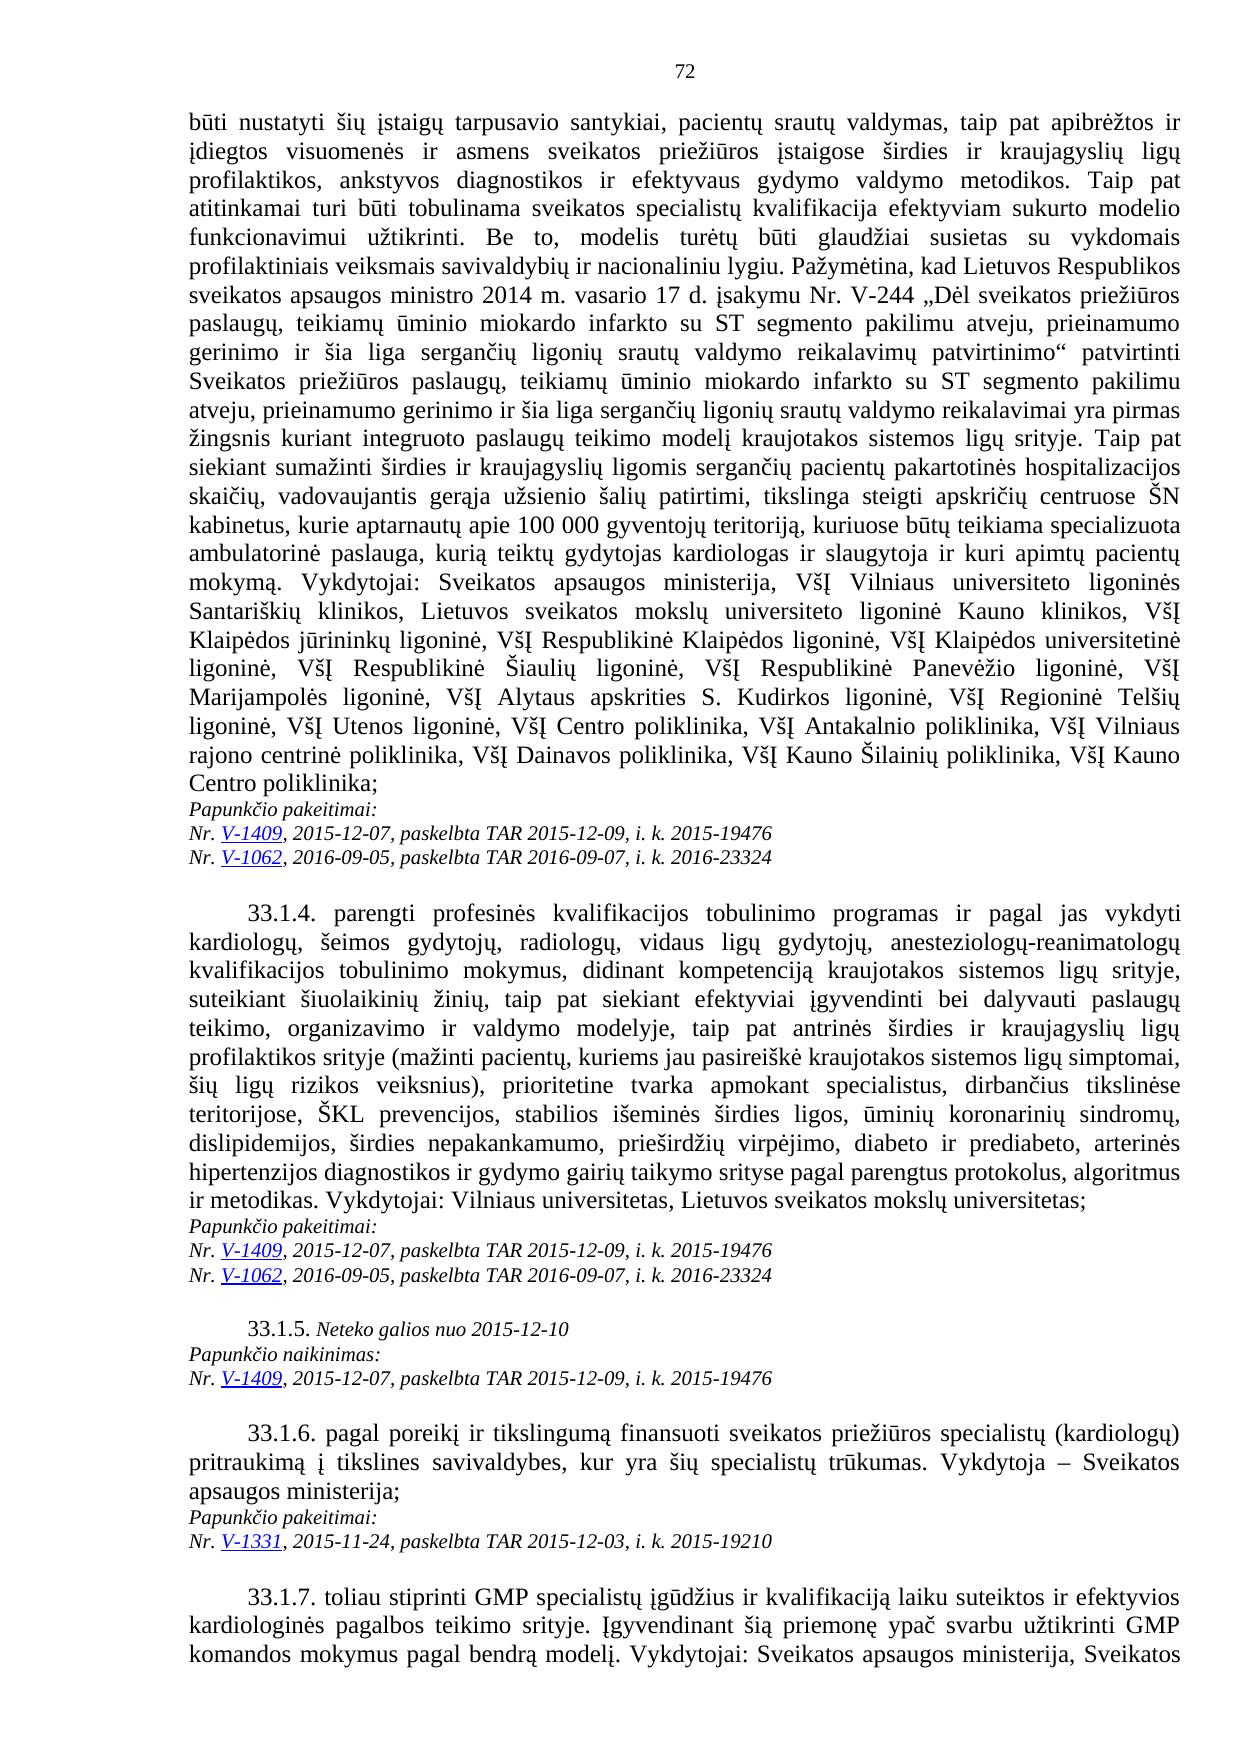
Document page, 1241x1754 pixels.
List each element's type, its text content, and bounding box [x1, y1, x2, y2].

text Nr. V-1062, 2016-09-05, paskelbta TAR 2016-09-07, i. k. 2016-23324 [188, 1262, 1181, 1287]
text būti nustatyti šių įstaigų tarpusavio santykiai, pacientų srautų valdymas, taip pat apibrėžtos ir įdiegtos visuomenės ir asmens sveikatos priežiūros įstaigose širdies ir kraujagyslių ligų profilaktikos, ankstyvos diagnostikos ir efektyvaus gydymo valdymo metodikos. Taip pat atitinkamai turi būti tobulinama sveikatos specialistų kvalifikacija efektyviam sukurto modelio funkcionavimui užtikrinti. Be to, modelis turėtų būti glaudžiai susietas su vykdomais profilaktiniais veiksmais savivaldybių ir nacionaliniu lygiu. Pažymėtina, kad Lietuvos Respublikos sveikatos apsaugos ministro 2014 m. vasario 17 d. įsakymu Nr. V-244 „Dėl sveikatos priežiūros paslaugų, teikiamų ūminio miokardo infarkto su ST segmento pakilimu atveju, prieinamumo gerinimo ir šia liga sergančių ligonių srautų valdymo reikalavimų patvirtinimo“ patvirtinti Sveikatos priežiūros paslaugų, teikiamų ūminio miokardo infarkto su ST segmento pakilimu atveju, prieinamumo gerinimo ir šia liga sergančių ligonių srautų valdymo reikalavimai yra pirmas žingsnis kuriant integruoto paslaugų teikimo modelį kraujotakos sistemos ligų srityje. Taip pat siekiant sumažinti širdies ir kraujagyslių ligomis sergančių pacientų pakartotinės hospitalizacijos skaičių, vadovaujantis gerąja užsienio šalių patirtimi, tikslinga steigti apskričių centruose ŠN kabinetus, kurie aptarnautų apie 100 000 gyventojų teritoriją, kuriuose būtų teikiama specializuota ambulatorinė paslauga, kurią teiktų gydytojas kardiologas ir slaugytoja ir kuri apimtų pacientų mokymą. Vykdytojai: Sveikatos apsaugos ministerija, VšĮ Vilniaus universiteto ligoninės Santariškių klinikos, Lietuvos sveikatos mokslų universiteto ligoninė Kauno klinikos, VšĮ Klaipėdos jūrininkų ligoninė, VšĮ Respublikinė Klaipėdos ligoninė, VšĮ Klaipėdos universitetinė ligoninė, VšĮ Respublikinė Šiaulių ligoninė, VšĮ Respublikinė Panevėžio ligoninė, VšĮ Marijampolės ligoninė, VšĮ Alytaus apskrities S. Kudirkos ligoninė, VšĮ Regioninė Telšių ligoninė, VšĮ Utenos ligoninė, VšĮ Centro poliklinika, VšĮ Antakalnio poliklinika, VšĮ Vilniaus rajono centrinė poliklinika, VšĮ Dainavos poliklinika, VšĮ Kauno Šilainių poliklinika, VšĮ Kauno Centro poliklinika; [188, 107, 1181, 797]
text 33.1.4. parengti profesinės kvalifikacijos tobulinimo programas ir pagal jas vykdyti kardiologų, šeimos gydytojų, radiologų, vidaus ligų gydytojų, anesteziologų-reanimatologų kvalifikacijos tobulinimo mokymus, didinant kompetenciją kraujotakos sistemos ligų srityje, suteikiant šiuolaikinių žinių, taip pat siekiant efektyviai įgyvendinti bei dalyvauti paslaugų teikimo, organizavimo ir valdymo modelyje, taip pat antrinės širdies ir kraujagyslių ligų profilaktikos srityje (mažinti pacientų, kuriems jau pasireiškė kraujotakos sistemos ligų simptomai, šių ligų rizikos veiksnius), prioritetine tvarka apmokant specialistus, dirbančius tikslinėse teritorijose, ŠKL prevencijos, stabilios išeminės širdies ligos, ūminių koronarinių sindromų, dislipidemijos, širdies nepakankamumo, prieširdžių virpėjimo, diabeto ir prediabeto, arterinės hipertenzijos diagnostikos ir gydymo gairių taikymo srityse pagal parengtus protokolus, algoritmus ir metodikas. Vykdytojai: Vilniaus universitetas, Lietuvos sveikatos mokslų universitetas; [188, 898, 1181, 1214]
text Nr. V-1409, 2015-12-07, paskelbta TAR 2015-12-09, i. k. 2015-19476 [188, 821, 1181, 845]
text 33.1.5. Neteko galios nuo 2015-12-10 [188, 1315, 1181, 1342]
text Nr. V-1331, 2015-11-24, paskelbta TAR 2015-12-03, i. k. 2015-19210 [188, 1529, 1181, 1553]
text Papunkčio pakeitimai: [188, 1214, 1181, 1238]
text Nr. V-1062, 2016-09-05, paskelbta TAR 2016-09-07, i. k. 2016-23324 [188, 845, 1181, 869]
text 33.1.6. pagal poreikį ir tikslingumą finansuoti sveikatos priežiūros specialistų (kardiologų) pritraukimą į tikslines savivaldybes, kur yra šių specialistų trūkumas. Vykdytoja – Sveikatos apsaugos ministerija; [188, 1418, 1181, 1505]
text 33.1.7. toliau stiprinti GMP specialistų įgūdžius ir kvalifikaciją laiku suteiktos ir efektyvios kardiologinės pagalbos teikimo srityje. Įgyvendinant šią priemonę ypač svarbu užtikrinti GMP komandos mokymus pagal bendrą modelį. Vykdytojai: Sveikatos apsaugos ministerija, Sveikatos [188, 1582, 1181, 1668]
text Nr. V-1409, 2015-12-07, paskelbta TAR 2015-12-09, i. k. 2015-19476 [188, 1366, 1181, 1390]
text Papunkčio naikinimas: [188, 1342, 1181, 1366]
text Nr. V-1409, 2015-12-07, paskelbta TAR 2015-12-09, i. k. 2015-19476 [188, 1238, 1181, 1262]
text Papunkčio pakeitimai: [188, 797, 1181, 821]
text Papunkčio pakeitimai: [188, 1505, 1181, 1529]
